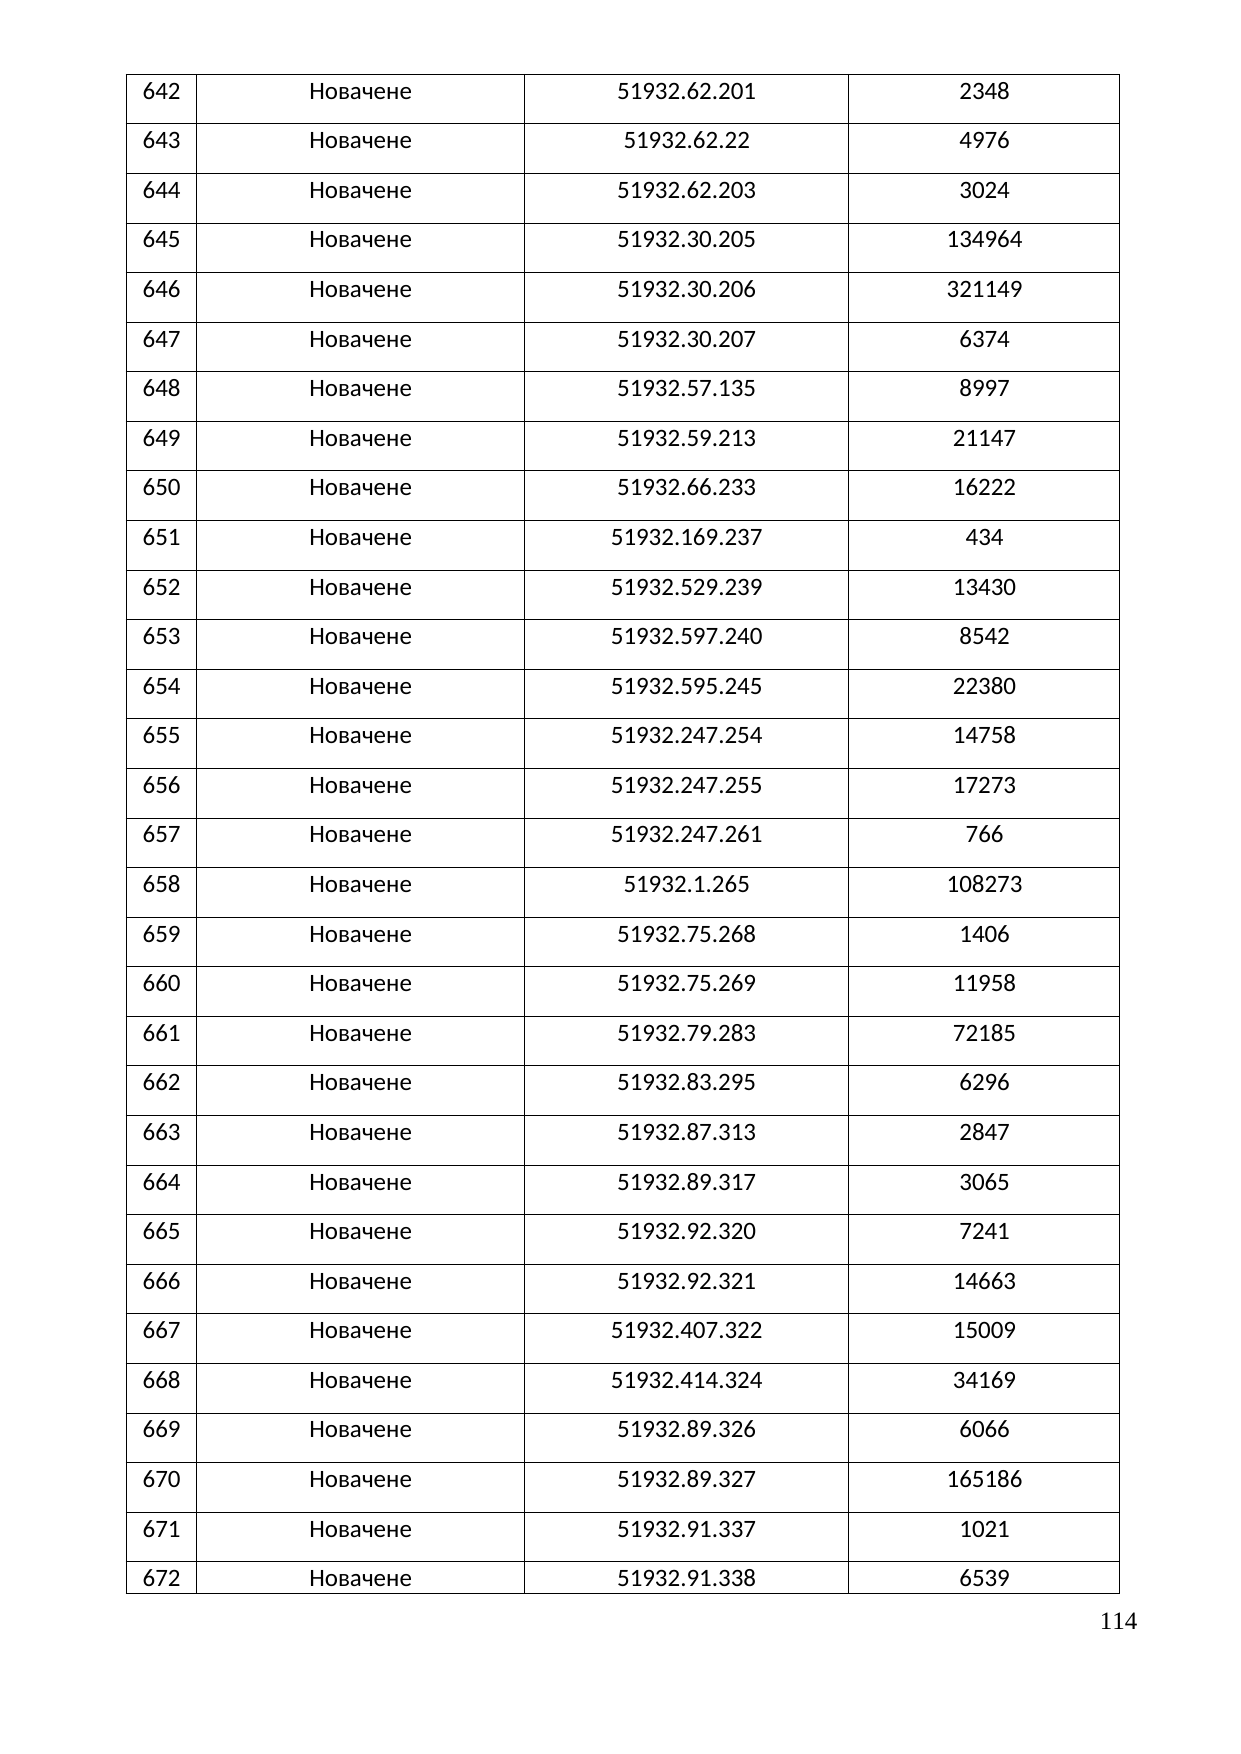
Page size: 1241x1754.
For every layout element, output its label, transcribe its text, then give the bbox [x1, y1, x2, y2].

table_cell 51932.62.22 [525, 124, 848, 173]
table_cell 650 [127, 471, 196, 520]
table_cell Новачене [197, 1066, 524, 1115]
table_cell Новачене [197, 1017, 524, 1065]
table_cell Новачене [197, 1513, 524, 1561]
table_cell 648 [127, 372, 196, 421]
table_cell Новачене [197, 372, 524, 421]
table_cell 672 [127, 1562, 196, 1593]
table_cell 51932.89.327 [525, 1463, 848, 1512]
table_cell 51932.1.265 [525, 868, 848, 917]
table_cell 656 [127, 769, 196, 817]
table_cell Новачене [197, 224, 524, 272]
table_cell 2847 [849, 1116, 1119, 1164]
table_cell 51932.79.283 [525, 1017, 848, 1065]
table_cell 51932.595.245 [525, 670, 848, 718]
table_cell 51932.87.313 [525, 1116, 848, 1164]
table_cell 665 [127, 1215, 196, 1264]
table_cell Новачене [197, 273, 524, 322]
table_cell 51932.30.205 [525, 224, 848, 272]
table_cell 669 [127, 1414, 196, 1462]
table_cell 654 [127, 670, 196, 718]
table_cell 3024 [849, 174, 1119, 222]
table_cell 649 [127, 422, 196, 470]
table_cell 657 [127, 819, 196, 867]
table_cell 658 [127, 868, 196, 917]
table_cell 1406 [849, 918, 1119, 966]
table_cell 666 [127, 1265, 196, 1313]
table_cell 652 [127, 571, 196, 619]
table_cell 51932.62.201 [525, 75, 848, 123]
table_cell Новачене [197, 1116, 524, 1164]
table_cell Новачене [197, 769, 524, 817]
table_cell 51932.92.321 [525, 1265, 848, 1313]
table_cell Новачене [197, 124, 524, 173]
table_cell 642 [127, 75, 196, 123]
table_cell 667 [127, 1314, 196, 1363]
table_cell 664 [127, 1166, 196, 1214]
table_cell Новачене [197, 670, 524, 718]
table_cell 655 [127, 719, 196, 768]
table_cell Новачене [197, 819, 524, 867]
table_cell 321149 [849, 273, 1119, 322]
table_cell Новачене [197, 571, 524, 619]
table_cell Новачене [197, 1166, 524, 1214]
table_cell 660 [127, 967, 196, 1016]
table_cell 51932.247.255 [525, 769, 848, 817]
table_cell 16222 [849, 471, 1119, 520]
table_cell 51932.57.135 [525, 372, 848, 421]
table_cell 659 [127, 918, 196, 966]
table_cell Новачене [197, 967, 524, 1016]
table_cell 671 [127, 1513, 196, 1561]
table_cell 51932.83.295 [525, 1066, 848, 1115]
table_cell Новачене [197, 1463, 524, 1512]
table_cell 134964 [849, 224, 1119, 272]
table_cell Новачене [197, 1215, 524, 1264]
table_cell Новачене [197, 174, 524, 222]
table_cell 6066 [849, 1414, 1119, 1462]
table_cell 643 [127, 124, 196, 173]
table_cell 51932.89.326 [525, 1414, 848, 1462]
table_cell Новачене [197, 1414, 524, 1462]
table_cell 6374 [849, 323, 1119, 371]
table_cell Новачене [197, 918, 524, 966]
table_cell 51932.92.320 [525, 1215, 848, 1264]
table_cell 165186 [849, 1463, 1119, 1512]
table_cell 670 [127, 1463, 196, 1512]
table_cell 647 [127, 323, 196, 371]
table_cell 663 [127, 1116, 196, 1164]
table_cell 644 [127, 174, 196, 222]
table_cell Новачене [197, 1265, 524, 1313]
table_cell 662 [127, 1066, 196, 1115]
table_cell 51932.597.240 [525, 620, 848, 669]
table_cell 766 [849, 819, 1119, 867]
table_cell 2348 [849, 75, 1119, 123]
table_cell 651 [127, 521, 196, 569]
table_cell Новачене [197, 471, 524, 520]
table_cell Новачене [197, 521, 524, 569]
table_cell Новачене [197, 1314, 524, 1363]
table_cell 22380 [849, 670, 1119, 718]
table_cell 108273 [849, 868, 1119, 917]
table_cell 51932.407.322 [525, 1314, 848, 1363]
table_cell 51932.91.337 [525, 1513, 848, 1561]
table_cell 1021 [849, 1513, 1119, 1561]
table_cell 434 [849, 521, 1119, 569]
table_cell Новачене [197, 422, 524, 470]
table_cell 13430 [849, 571, 1119, 619]
table_cell 72185 [849, 1017, 1119, 1065]
table_cell 653 [127, 620, 196, 669]
table_cell 14758 [849, 719, 1119, 768]
table_cell 14663 [849, 1265, 1119, 1313]
table_cell 51932.414.324 [525, 1364, 848, 1412]
table_cell 51932.59.213 [525, 422, 848, 470]
table_cell 6296 [849, 1066, 1119, 1115]
table_cell 51932.75.269 [525, 967, 848, 1016]
table_cell 51932.529.239 [525, 571, 848, 619]
table_cell 3065 [849, 1166, 1119, 1214]
table_cell 51932.91.338 [525, 1562, 848, 1593]
table_cell 645 [127, 224, 196, 272]
table_cell Новачене [197, 620, 524, 669]
table_cell 51932.247.254 [525, 719, 848, 768]
table_cell 51932.247.261 [525, 819, 848, 867]
table_cell Новачене [197, 1562, 524, 1593]
table_cell Новачене [197, 75, 524, 123]
table_cell 661 [127, 1017, 196, 1065]
table_cell 668 [127, 1364, 196, 1412]
table_cell 51932.89.317 [525, 1166, 848, 1214]
table_cell 17273 [849, 769, 1119, 817]
table_cell Новачене [197, 719, 524, 768]
table_cell 8542 [849, 620, 1119, 669]
table_cell 34169 [849, 1364, 1119, 1412]
table_cell 51932.62.203 [525, 174, 848, 222]
table_cell Новачене [197, 868, 524, 917]
table_cell 8997 [849, 372, 1119, 421]
table_cell 51932.66.233 [525, 471, 848, 520]
table_cell 6539 [849, 1562, 1119, 1593]
table_cell 11958 [849, 967, 1119, 1016]
table_cell 51932.75.268 [525, 918, 848, 966]
table_cell 21147 [849, 422, 1119, 470]
table_cell 15009 [849, 1314, 1119, 1363]
table_cell 646 [127, 273, 196, 322]
table_cell 51932.169.237 [525, 521, 848, 569]
table_cell 51932.30.206 [525, 273, 848, 322]
table_cell 51932.30.207 [525, 323, 848, 371]
table_cell 4976 [849, 124, 1119, 173]
table_cell Новачене [197, 323, 524, 371]
table_cell 7241 [849, 1215, 1119, 1264]
table_cell Новачене [197, 1364, 524, 1412]
